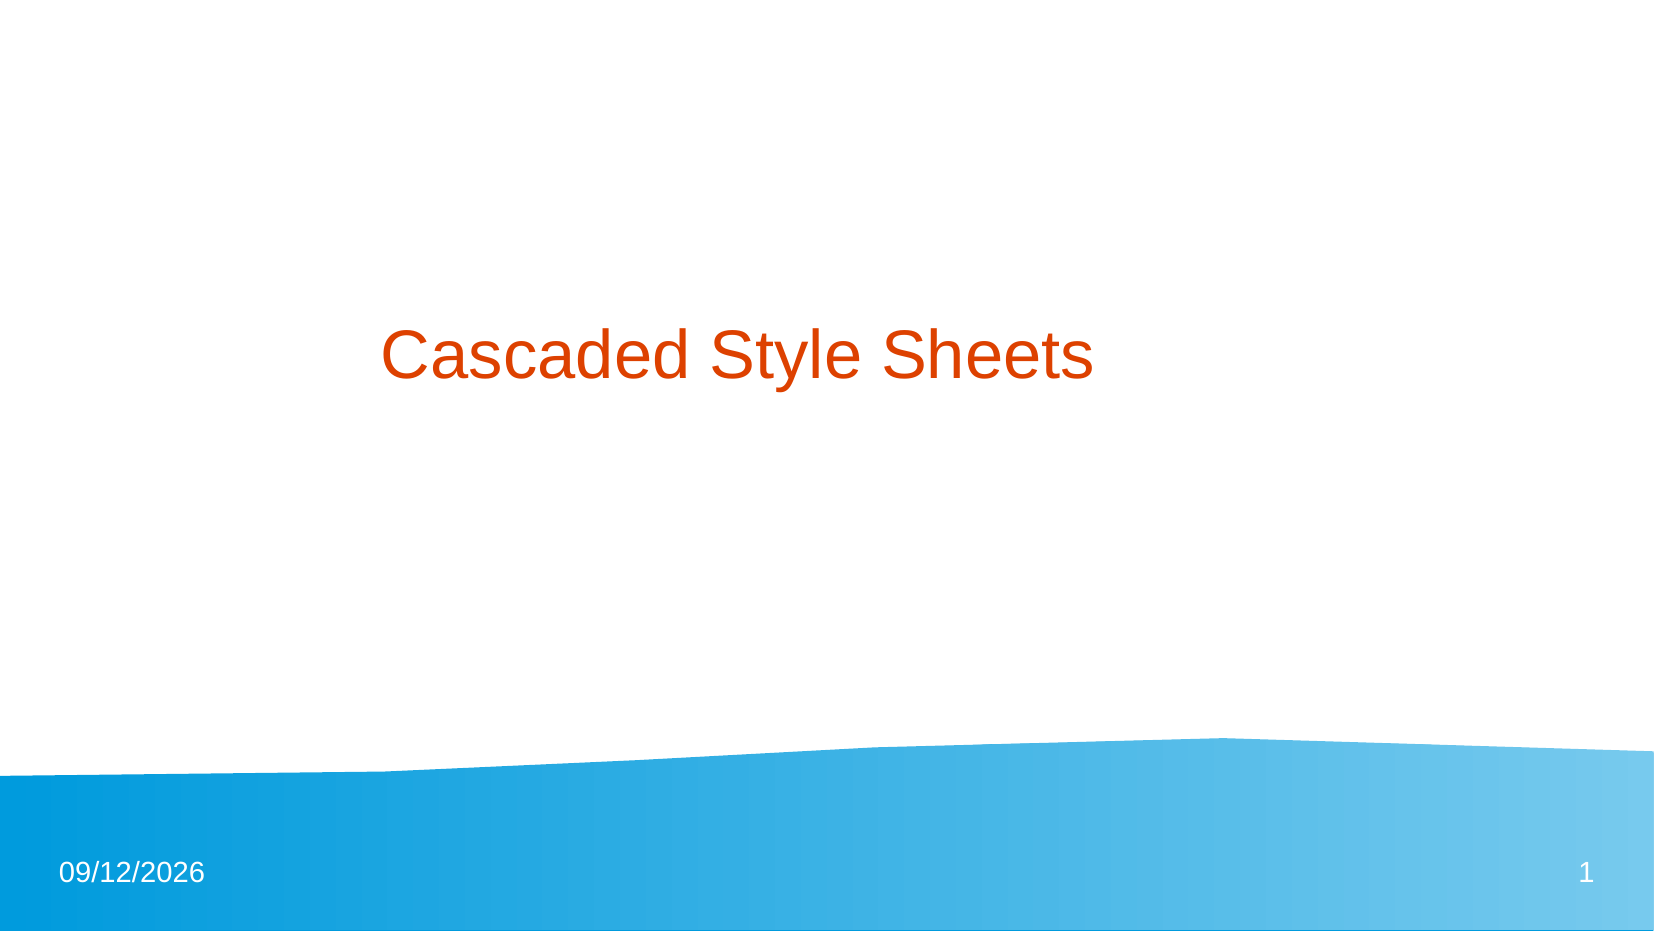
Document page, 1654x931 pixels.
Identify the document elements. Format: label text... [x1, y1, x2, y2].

title Cascaded Style Sheets [0, 265, 1477, 443]
